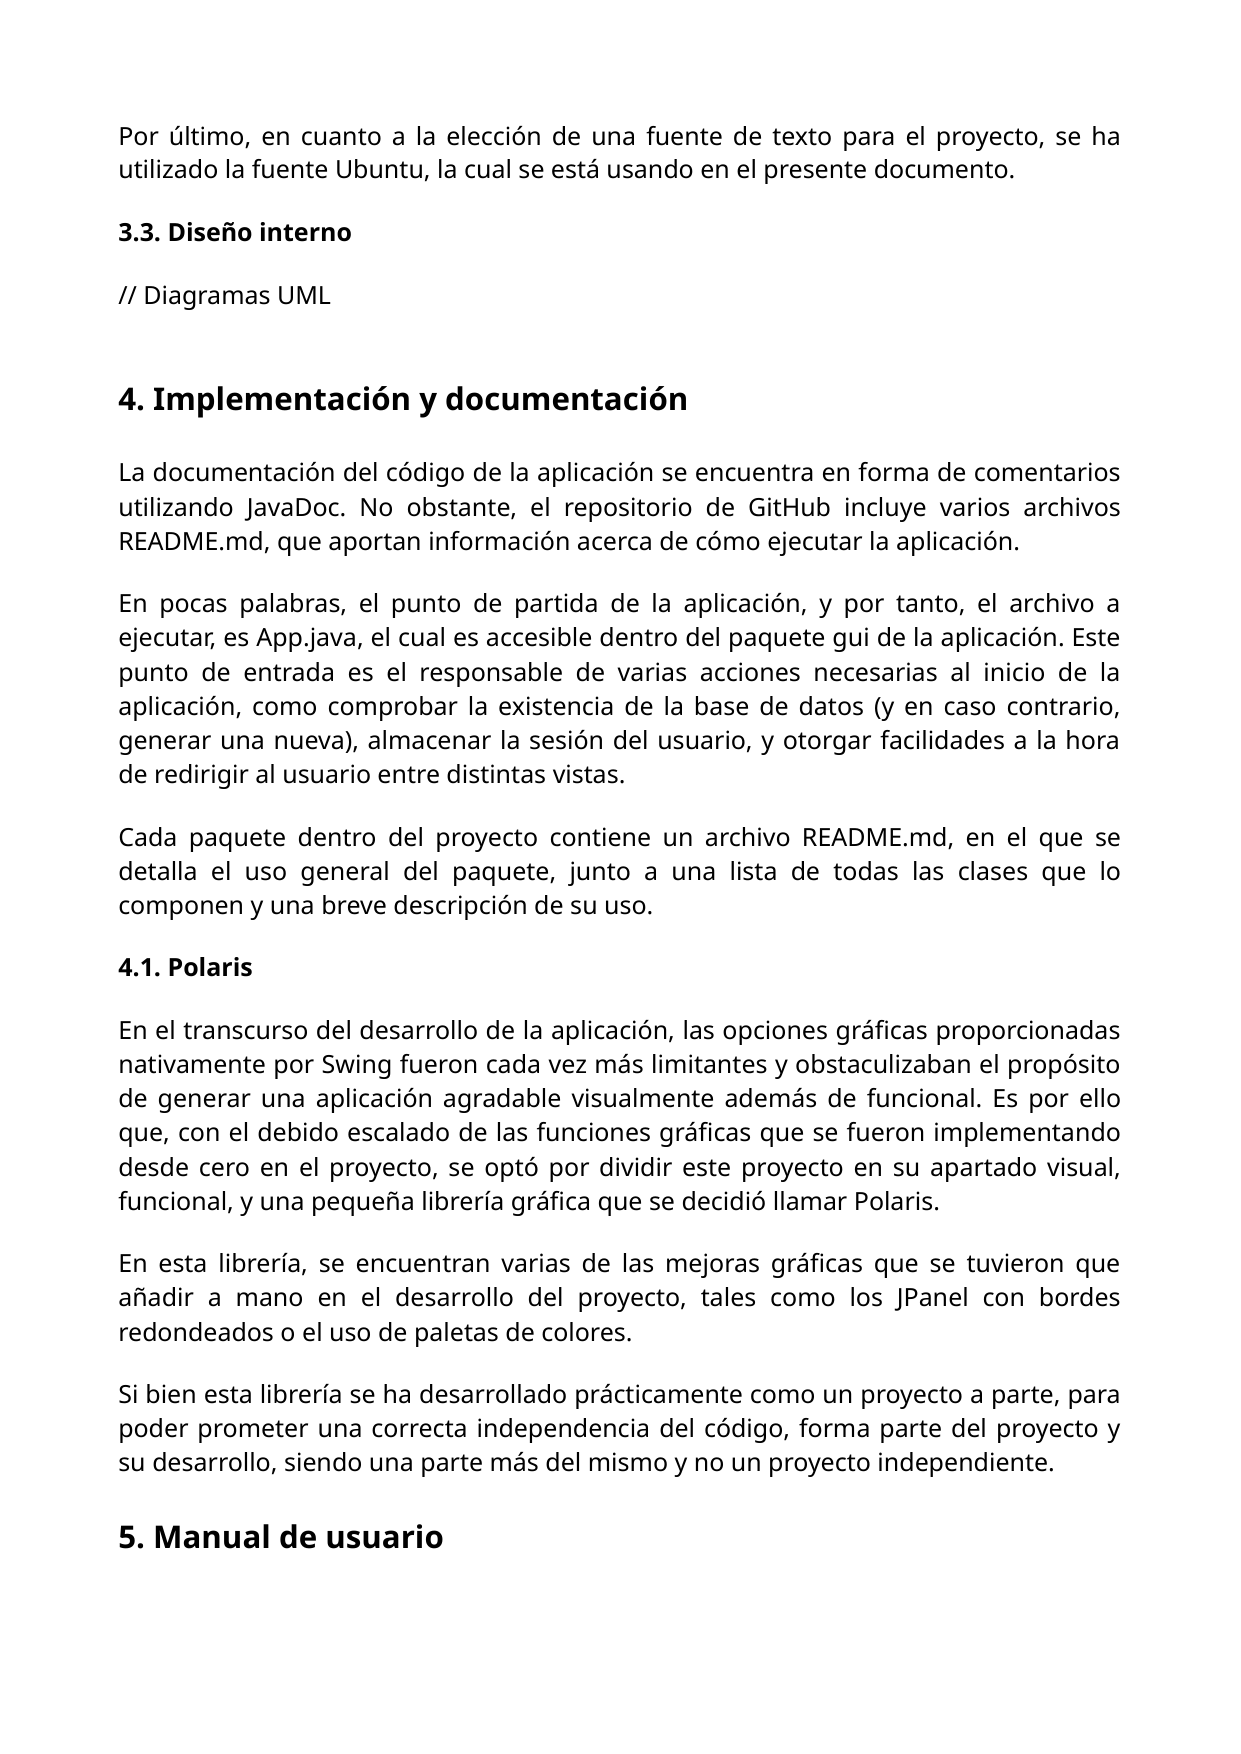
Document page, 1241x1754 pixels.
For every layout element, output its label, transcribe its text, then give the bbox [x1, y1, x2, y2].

text // Diagramas UML [118, 278, 1122, 312]
text 3.3. Diseño interno [118, 215, 1122, 249]
text En el transcurso del desarrollo de la aplicación, las opciones gráficas proporcionadas nativamente por Swing fueron cada vez más limitantes y obstaculizaban el propósito de generar una aplicación agradable visualmente además de funcional. Es por ello que, con el debido escalado de las funciones gráficas que se fueron implementando desde cero en el proyecto, se optó por dividir este proyecto en su apartado visual, funcional, y una pequeña librería gráfica que se decidió llamar Polaris. [118, 1013, 1122, 1217]
text 4.1. Polaris [118, 950, 1122, 984]
text Si bien esta librería se ha desarrollado prácticamente como un proyecto a parte, para poder prometer una correcta independencia del código, forma parte del proyecto y su desarrollo, siendo una parte más del mismo y no un proyecto independiente. [118, 1377, 1122, 1479]
text 4. Implementación y documentación [118, 377, 1122, 419]
text En pocas palabras, el punto de partida de la aplicación, y por tanto, el archivo a ejecutar, es App.java, el cual es accesible dentro del paquete gui de la aplicación. Este punto de entrada es el responsable de varias acciones necesarias al inicio de la aplicación, como comprobar la existencia de la base de datos (y en caso contrario, generar una nueva), almacenar la sesión del usuario, y otorgar facilidades a la hora de redirigir al usuario entre distintas vistas. [118, 586, 1122, 790]
text Por último, en cuanto a la elección de una fuente de texto para el proyecto, se ha utilizado la fuente Ubuntu, la cual se está usando en el presente documento. [118, 118, 1122, 186]
text En esta librería, se encuentran varias de las mejoras gráficas que se tuvieron que añadir a mano en el desarrollo del proyecto, tales como los JPanel con bordes redondeados o el uso de paletas de colores. [118, 1246, 1122, 1348]
text La documentación del código de la aplicación se encuentra en forma de comentarios utilizando JavaDoc. No obstante, el repositorio de GitHub incluye varios archivos README.md, que aportan información acerca de cómo ejecutar la aplicación. [118, 455, 1122, 557]
text 5. Manual de usuario [118, 1515, 1122, 1558]
text Cada paquete dentro del proyecto contiene un archivo README.md, en el que se detalla el uso general del paquete, junto a una lista de todas las clases que lo componen y una breve descripción de su uso. [118, 819, 1122, 921]
